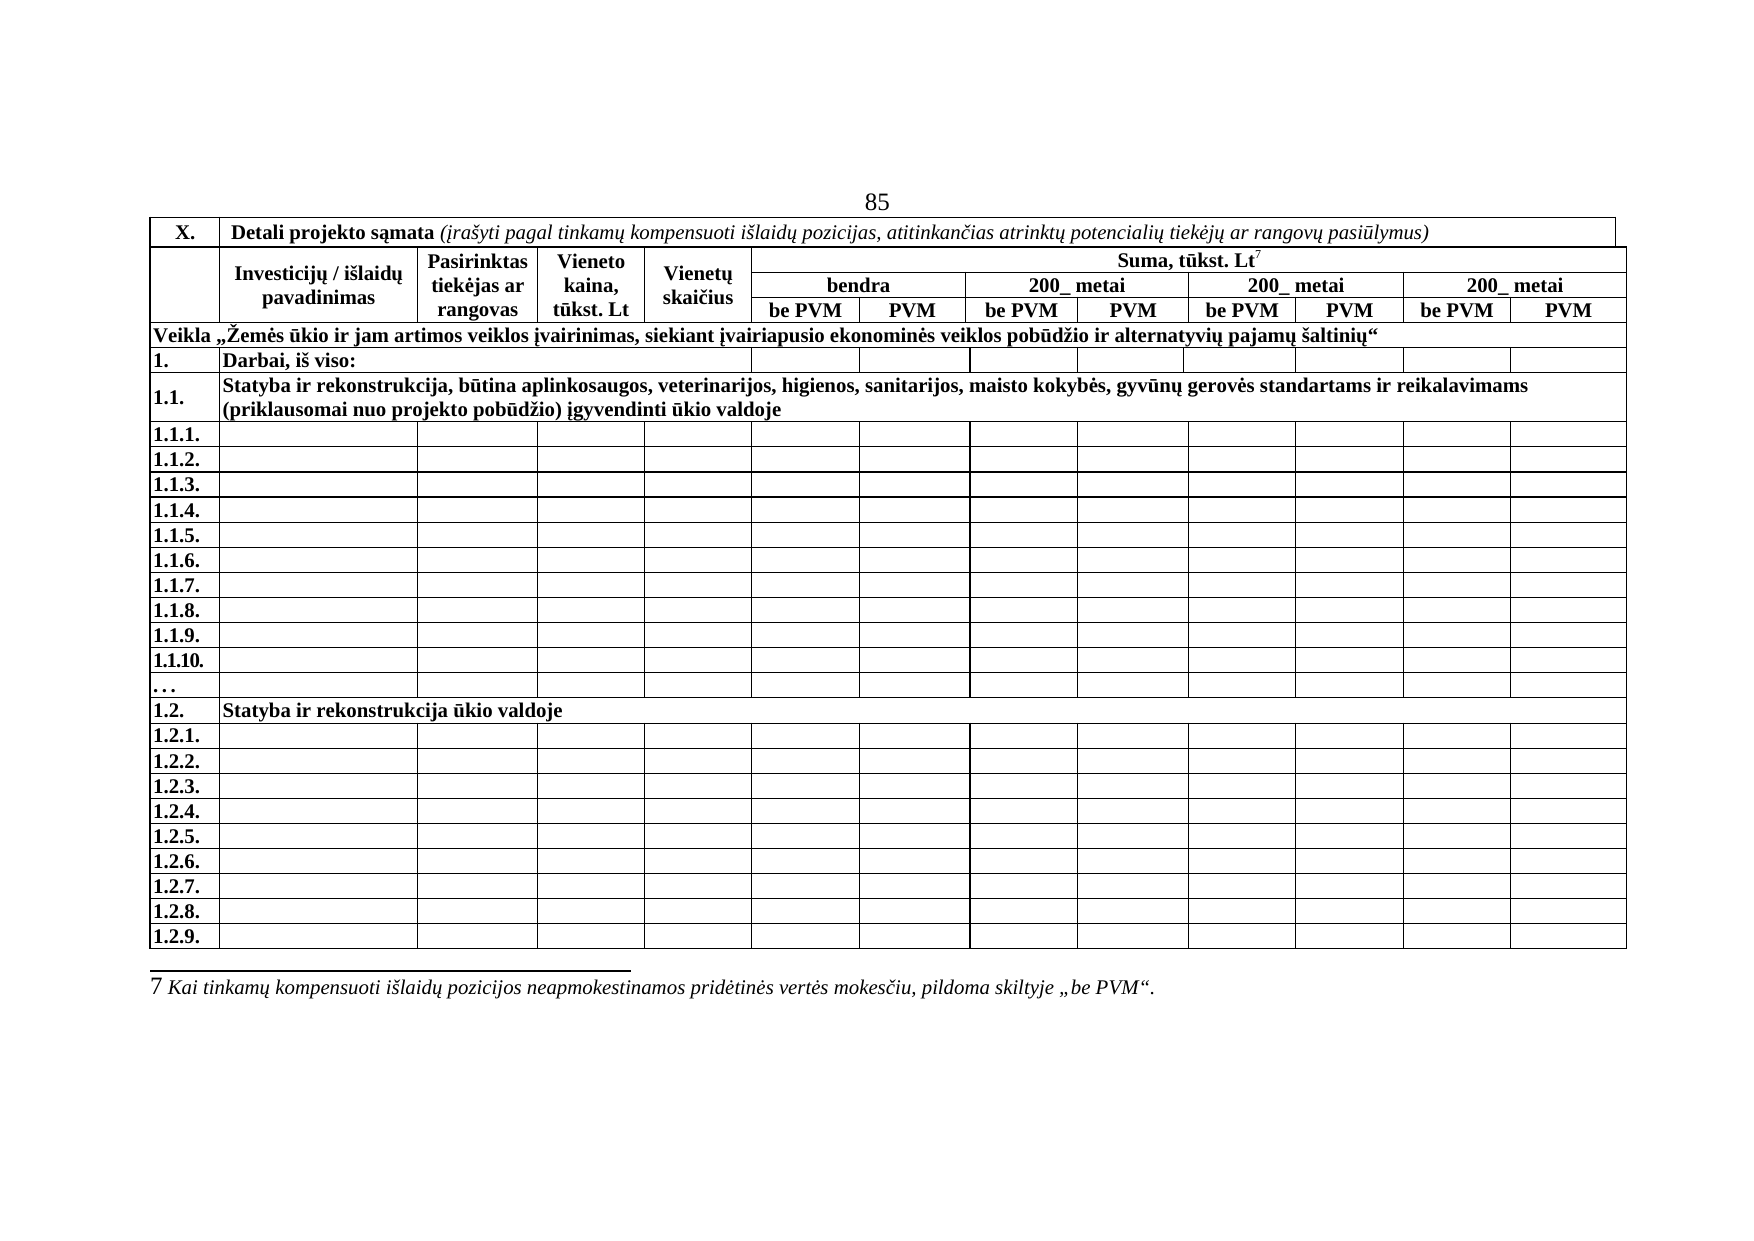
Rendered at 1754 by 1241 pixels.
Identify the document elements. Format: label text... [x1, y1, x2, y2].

table_cell [418, 498, 537, 522]
table_cell [1404, 447, 1510, 471]
table_cell [1189, 749, 1295, 773]
table_cell [220, 447, 417, 471]
table_cell [1404, 924, 1510, 948]
table_cell [860, 874, 969, 898]
table_cell [220, 548, 417, 572]
table_cell [418, 849, 537, 873]
table_cell [860, 598, 969, 622]
table_cell [1404, 523, 1510, 547]
table_cell PVM [1511, 298, 1626, 322]
table_cell [860, 924, 969, 948]
table_cell [971, 724, 1077, 747]
table_cell [220, 724, 417, 747]
table_cell [1078, 824, 1188, 848]
table_cell [971, 799, 1077, 823]
table_cell [645, 573, 751, 597]
table_cell [1078, 598, 1188, 622]
table_cell [538, 623, 644, 647]
table_cell [1404, 648, 1510, 672]
table_cell [752, 824, 859, 848]
table_cell [860, 523, 969, 547]
table_cell [752, 924, 859, 948]
table_cell [220, 573, 417, 597]
table_cell [1189, 473, 1295, 496]
table_cell [1404, 573, 1510, 597]
table_cell [860, 447, 969, 471]
table_cell [860, 548, 969, 572]
table_cell [1404, 824, 1510, 848]
table_cell 1.2.3. [151, 774, 219, 798]
table_cell [645, 422, 751, 446]
table_cell [645, 899, 751, 923]
table_cell Darbai, iš viso: [220, 348, 751, 372]
table_cell [1404, 899, 1510, 923]
table_cell 1.2.4. [151, 799, 219, 823]
table_cell [538, 924, 644, 948]
table_cell [1404, 498, 1510, 522]
table_cell [860, 498, 969, 522]
table_cell [418, 548, 537, 572]
table_cell [1404, 724, 1510, 747]
table_cell [752, 799, 859, 823]
table_cell [752, 648, 859, 672]
table_cell [971, 673, 1077, 697]
table_cell be PVM [966, 298, 1077, 322]
table_cell [752, 348, 859, 372]
table_cell [1078, 648, 1188, 672]
table_cell [1511, 548, 1626, 572]
table_cell [1296, 824, 1403, 848]
table_cell [220, 598, 417, 622]
table_cell [1296, 623, 1403, 647]
table_cell [1511, 573, 1626, 597]
table_cell [418, 874, 537, 898]
table_cell 1.1.5. [151, 523, 219, 547]
table_cell Statyba ir rekonstrukcija, būtina aplinkosaugos, veterinarijos, higienos, sanitarijos, maisto kokybės, gyvūnų gerovės standartams ir reikalavimams (priklausomai nuo projekto pobūdžio) įgyvendinti ūkio valdoje [220, 373, 1626, 421]
table_cell [1296, 924, 1403, 948]
table_cell [860, 422, 969, 446]
table_cell [752, 422, 859, 446]
table_cell [1511, 799, 1626, 823]
table_cell [1511, 447, 1626, 471]
table_cell [752, 874, 859, 898]
table_cell be PVM [1189, 298, 1295, 322]
table_cell [1404, 598, 1510, 622]
table_cell [1296, 849, 1403, 873]
table_cell [971, 598, 1077, 622]
table_cell [1296, 473, 1403, 496]
table_cell [1511, 824, 1626, 848]
table_cell 200_ metai [966, 273, 1188, 297]
table_cell [1078, 749, 1188, 773]
table_cell [860, 824, 969, 848]
table_cell [1296, 874, 1403, 898]
table_cell [1404, 799, 1510, 823]
table_cell 1.2.2. [151, 749, 219, 773]
table_cell [860, 774, 969, 798]
table_cell [860, 348, 969, 372]
table_cell [971, 447, 1077, 471]
table_cell [645, 774, 751, 798]
table_cell 1.2. [151, 698, 219, 722]
table_cell [538, 548, 644, 572]
table_cell [1511, 623, 1626, 647]
table_cell [752, 749, 859, 773]
table_cell [752, 899, 859, 923]
table_cell [220, 623, 417, 647]
table_cell [645, 473, 751, 496]
table_cell [418, 523, 537, 547]
table_cell [538, 849, 644, 873]
table_cell [971, 899, 1077, 923]
table_cell [1511, 774, 1626, 798]
table_cell [1511, 673, 1626, 697]
table_cell [860, 899, 969, 923]
table_cell [1078, 573, 1188, 597]
table_cell [1511, 724, 1626, 747]
table_cell [1296, 422, 1403, 446]
table_cell [645, 924, 751, 948]
table_cell [1296, 573, 1403, 597]
table_cell [220, 498, 417, 522]
table_cell [971, 523, 1077, 547]
table_cell [752, 598, 859, 622]
table_cell [971, 573, 1077, 597]
table_cell [1078, 874, 1188, 898]
table_cell [971, 473, 1077, 496]
table_cell [1296, 523, 1403, 547]
table_cell [1511, 874, 1626, 898]
table_cell [1189, 774, 1295, 798]
table_cell [1296, 774, 1403, 798]
table_cell [645, 623, 751, 647]
table_cell Vienetų skaičius [645, 248, 751, 322]
table_cell 200_ metai [1189, 273, 1403, 297]
table_cell [1404, 774, 1510, 798]
table_cell [220, 673, 417, 697]
table_cell [418, 648, 537, 672]
table_cell [1404, 623, 1510, 647]
table_cell [752, 523, 859, 547]
table_cell [418, 623, 537, 647]
table_cell [860, 749, 969, 773]
table_cell Pasirinktas tiekėjas ar rangovas [418, 248, 537, 322]
table_cell [752, 774, 859, 798]
table_cell [1404, 673, 1510, 697]
table_cell [538, 598, 644, 622]
table_cell [1078, 799, 1188, 823]
table_cell [538, 899, 644, 923]
table_cell [645, 598, 751, 622]
table_cell [971, 548, 1077, 572]
table_cell 1.1.2. [151, 447, 219, 471]
table_cell [971, 422, 1077, 446]
table_cell [1189, 924, 1295, 948]
table_cell [645, 749, 751, 773]
table_cell [752, 673, 859, 697]
table_cell [538, 874, 644, 898]
table_cell [645, 523, 751, 547]
table_cell [1189, 598, 1295, 622]
table_cell 1.2.8. [151, 899, 219, 923]
table_cell [860, 849, 969, 873]
table_cell [1404, 548, 1510, 572]
table_header [1616, 217, 1627, 246]
table_cell [538, 724, 644, 747]
table_cell [1078, 498, 1188, 522]
table_cell [1189, 849, 1295, 873]
table_cell [645, 724, 751, 747]
table_cell be PVM [1404, 298, 1510, 322]
table_cell [860, 623, 969, 647]
table_cell [1189, 799, 1295, 823]
table_cell PVM [860, 298, 965, 322]
table_cell bendra [752, 273, 965, 297]
table_cell [538, 422, 644, 446]
table_cell [1189, 498, 1295, 522]
table_cell [1511, 924, 1626, 948]
table_cell [1296, 447, 1403, 471]
table_cell [752, 849, 859, 873]
table_cell [1296, 899, 1403, 923]
table_cell [538, 774, 644, 798]
table_cell [645, 874, 751, 898]
table_cell 1.1.10. [151, 648, 219, 672]
table_cell [1511, 498, 1626, 522]
table_cell [1404, 473, 1510, 496]
table_cell 1.2.1. [151, 724, 219, 747]
table_cell PVM [1296, 298, 1403, 322]
table_cell [1511, 849, 1626, 873]
table_cell [1296, 598, 1403, 622]
table_cell [1189, 573, 1295, 597]
table_cell [538, 498, 644, 522]
table_cell [1078, 774, 1188, 798]
table_cell [1078, 548, 1188, 572]
table_cell be PVM [752, 298, 859, 322]
table_cell [971, 348, 1077, 372]
table_cell [971, 498, 1077, 522]
table_cell [418, 924, 537, 948]
table_cell [860, 673, 969, 697]
table_cell 1.2.9. [151, 924, 219, 948]
table_cell [220, 648, 417, 672]
table_cell [220, 749, 417, 773]
table_cell [1189, 824, 1295, 848]
table_cell [971, 623, 1077, 647]
table_cell [1296, 648, 1403, 672]
table_cell [1296, 673, 1403, 697]
table_cell [1189, 874, 1295, 898]
table_cell 200_ metai [1404, 273, 1626, 297]
table_header Detali projekto sąmata (įrašyti pagal tinkamų kompensuoti išlaidų pozicijas, atitinkančias atrinktų potencialių tiekėjų ar rangovų pasiūlymus) [220, 218, 1615, 246]
table_cell [860, 648, 969, 672]
table_cell [645, 673, 751, 697]
table_cell [1296, 799, 1403, 823]
table_cell [1404, 849, 1510, 873]
table_cell 1.2.6. [151, 849, 219, 873]
table_cell [1511, 523, 1626, 547]
table_cell [220, 774, 417, 798]
table_cell [1296, 548, 1403, 572]
table_cell [220, 422, 417, 446]
table_cell [418, 774, 537, 798]
table_cell [1078, 849, 1188, 873]
table_cell Investicijų / išlaidų pavadinimas [220, 248, 417, 322]
table_cell [220, 473, 417, 496]
table_cell [971, 874, 1077, 898]
table_cell [752, 473, 859, 496]
table_cell [1296, 724, 1403, 747]
table_cell Vieneto kaina, tūkst. Lt [538, 248, 644, 322]
table_cell [645, 849, 751, 873]
table_cell [1078, 724, 1188, 747]
table_cell [1078, 899, 1188, 923]
table_header X. [151, 218, 219, 246]
table_cell [1189, 899, 1295, 923]
table_cell [538, 673, 644, 697]
table_cell [1296, 498, 1403, 522]
table_cell [1189, 724, 1295, 747]
table_cell [645, 824, 751, 848]
table_cell [538, 473, 644, 496]
table_cell [538, 824, 644, 848]
table_cell [860, 473, 969, 496]
table_cell [1078, 473, 1188, 496]
table_cell 1. [151, 348, 219, 372]
table_cell [1189, 673, 1295, 697]
table_cell [971, 849, 1077, 873]
table_cell [220, 523, 417, 547]
table_cell [1511, 422, 1626, 446]
table_cell [418, 673, 537, 697]
table_cell Statyba ir rekonstrukcija ūkio valdoje [220, 698, 1626, 722]
table_cell [1511, 348, 1626, 372]
table_cell [1296, 749, 1403, 773]
table_cell [971, 749, 1077, 773]
table_cell [1184, 348, 1295, 372]
table_cell [538, 749, 644, 773]
table_cell 1.1.7. [151, 573, 219, 597]
table_cell [1189, 548, 1295, 572]
table_cell [1404, 874, 1510, 898]
table_cell [1404, 422, 1510, 446]
table_cell [1511, 899, 1626, 923]
table_cell [1078, 348, 1183, 372]
table_cell [1078, 523, 1188, 547]
table_cell [860, 724, 969, 747]
table_cell [645, 447, 751, 471]
table_cell [220, 874, 417, 898]
table_cell [752, 548, 859, 572]
table_cell [538, 573, 644, 597]
table_cell [1511, 598, 1626, 622]
table_cell [971, 924, 1077, 948]
table_cell [418, 573, 537, 597]
table_cell 1.1.1. [151, 422, 219, 446]
table_cell [645, 648, 751, 672]
table_cell [645, 799, 751, 823]
table_cell [1404, 348, 1510, 372]
table_cell [418, 598, 537, 622]
table_cell [418, 749, 537, 773]
table_cell [1189, 523, 1295, 547]
table_cell [1078, 673, 1188, 697]
table_cell 1.2.5. [151, 824, 219, 848]
table_cell [151, 248, 219, 322]
table_cell [418, 724, 537, 747]
table_cell PVM [1078, 298, 1188, 322]
table_cell [971, 648, 1077, 672]
table_cell [1078, 422, 1188, 446]
table_cell 1.1.6. [151, 548, 219, 572]
table_cell [1189, 422, 1295, 446]
table_cell 1.1.8. [151, 598, 219, 622]
table_cell [752, 447, 859, 471]
table_cell [538, 523, 644, 547]
table_cell [220, 924, 417, 948]
table_cell [1078, 924, 1188, 948]
table_cell [1189, 623, 1295, 647]
table_cell [752, 623, 859, 647]
table_cell [418, 422, 537, 446]
table_cell [752, 498, 859, 522]
table_cell [418, 899, 537, 923]
table_cell [645, 548, 751, 572]
table_cell [1296, 348, 1403, 372]
table_cell [538, 799, 644, 823]
table_cell [1511, 473, 1626, 496]
table_cell [418, 799, 537, 823]
table_cell [538, 447, 644, 471]
table_cell [752, 724, 859, 747]
table_cell [538, 648, 644, 672]
table_cell [418, 447, 537, 471]
table_cell [220, 849, 417, 873]
table_cell [1078, 623, 1188, 647]
table_cell [645, 498, 751, 522]
table_cell 1.1. [151, 373, 219, 421]
table_cell [220, 899, 417, 923]
table_cell [1189, 447, 1295, 471]
table_cell [752, 573, 859, 597]
table_cell Suma, tūkst. Lt [752, 248, 1626, 272]
table_cell [1511, 749, 1626, 773]
table_cell [971, 774, 1077, 798]
table_cell [860, 573, 969, 597]
table_cell [1189, 648, 1295, 672]
table_cell Veikla „Žemės ūkio ir jam artimos veiklos įvairinimas, siekiant įvairiapusio ekonominės veiklos pobūdžio ir alternatyvių pajamų šaltinių“ [151, 323, 1626, 347]
table_cell [220, 824, 417, 848]
table_cell [418, 824, 537, 848]
table_cell [418, 473, 537, 496]
table_cell 1.1.3. [151, 473, 219, 496]
table_cell . . . [151, 673, 219, 697]
table_cell [860, 799, 969, 823]
table_cell 1.1.4. [151, 498, 219, 522]
table_cell [1078, 447, 1188, 471]
table_cell [220, 799, 417, 823]
table_cell [971, 824, 1077, 848]
table_cell 1.1.9. [151, 623, 219, 647]
table_cell [1511, 648, 1626, 672]
table_cell 1.2.7. [151, 874, 219, 898]
table_cell [1404, 749, 1510, 773]
